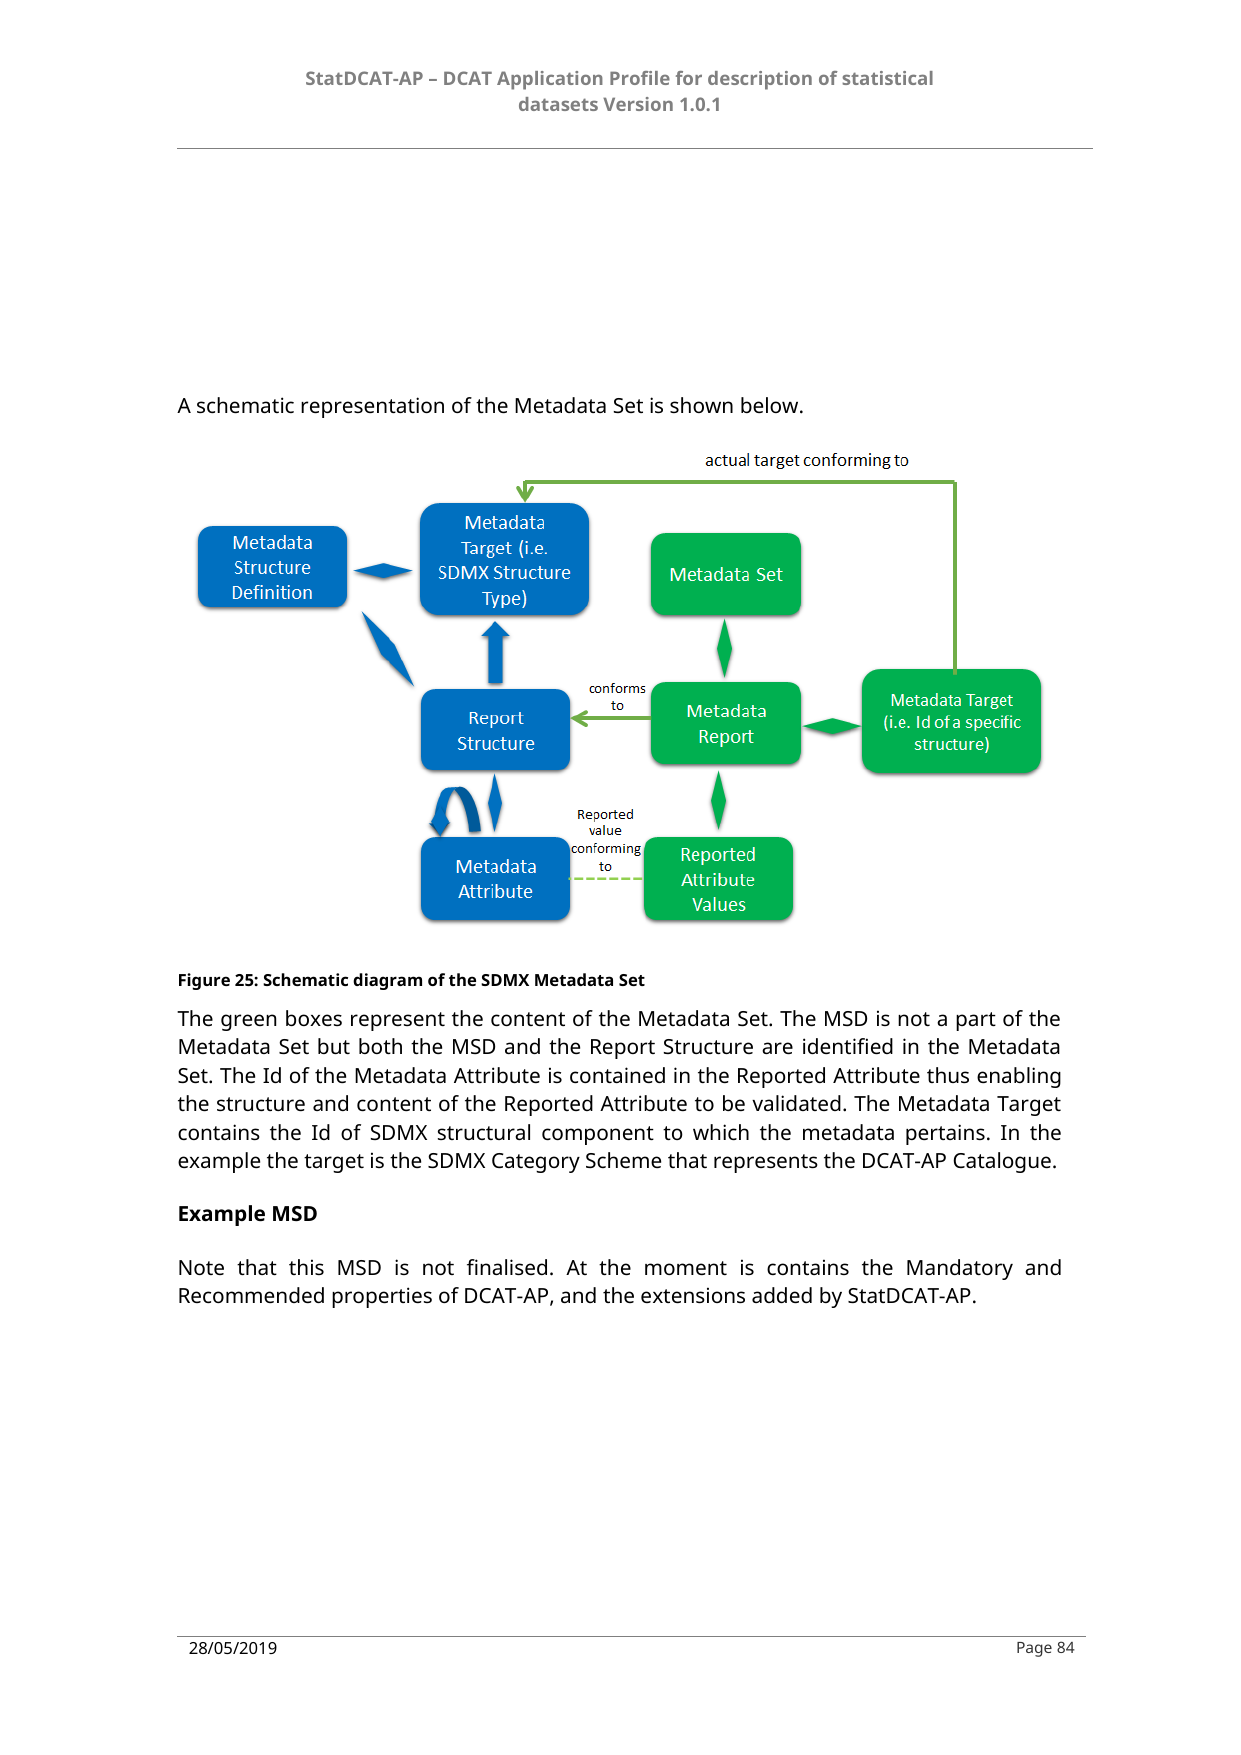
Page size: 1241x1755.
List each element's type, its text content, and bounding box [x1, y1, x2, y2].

text Example MSD [177, 1199, 1063, 1228]
text Figure 25: Schematic diagram of the SDMX Metadata Set [177, 969, 1063, 991]
text The green boxes represent the content of the Metadata Set. The MSD is not a part of the Metadata Set but both the MSD and the Report Structure are identified in the Metadata Set. The Id of the Metadata Attribute is contained in the Reported Attribute thus enabling the structure and content of the Reported Attribute to be validated. The Metadata Target contains the Id of SDMX structural component to which the metadata pertains. In the example the target is the SDMX Category Scheme that represents the DCAT-AP Catalogue. [177, 1004, 1063, 1174]
text Note that this MSD is not finalised. At the moment is contains the Mandatory and Recommended properties of DCAT-AP, and the extensions added by StatDCAT-AP. [177, 1253, 1063, 1310]
text A schematic representation of the Metadata Set is shown below. [177, 391, 1063, 420]
